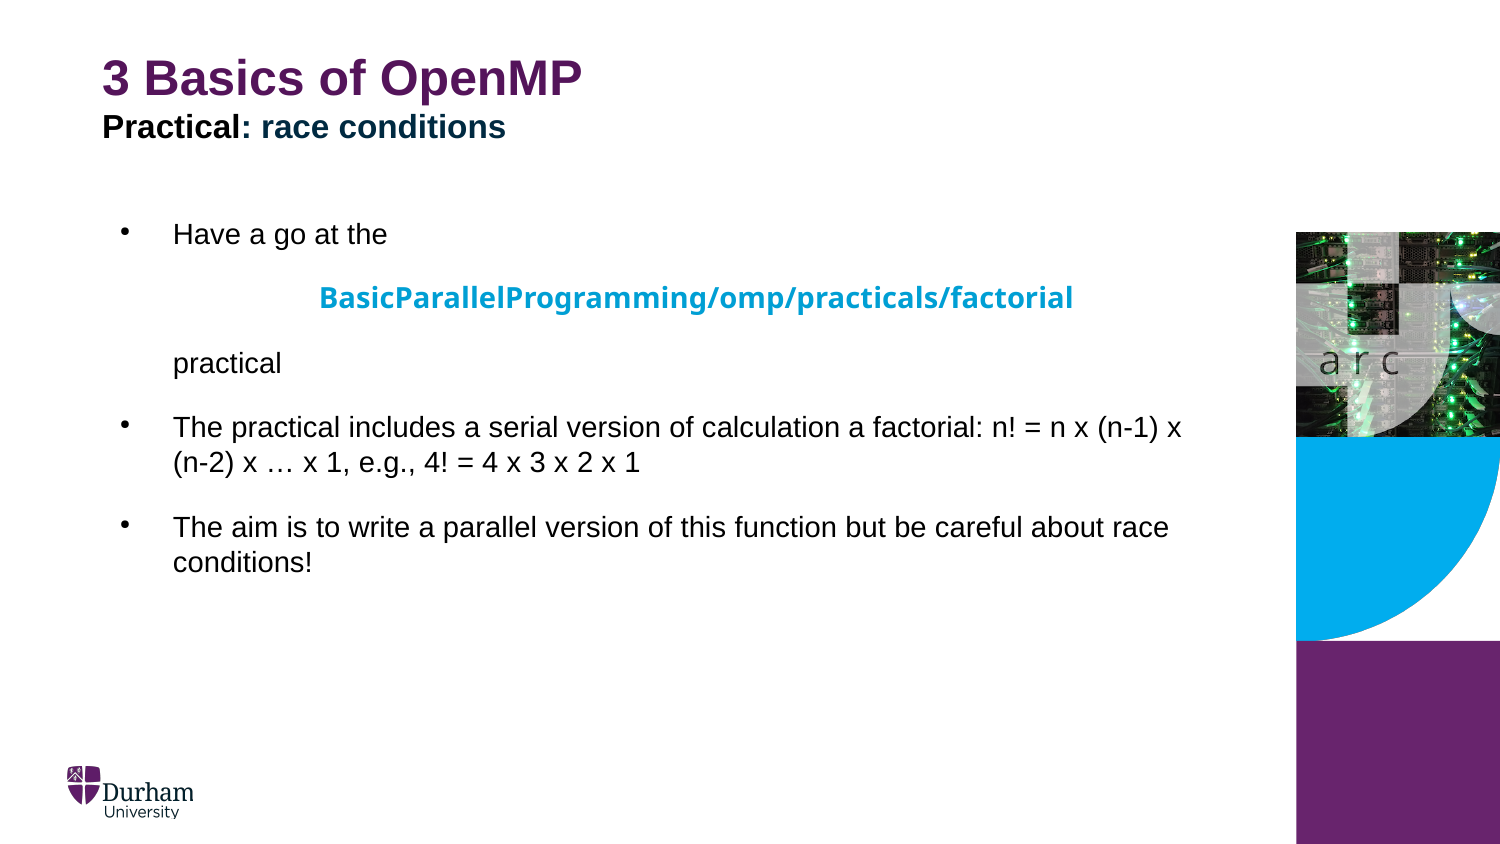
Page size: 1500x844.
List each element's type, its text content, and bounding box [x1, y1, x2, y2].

picture [1296, 232, 1500, 436]
picture [67, 766, 193, 819]
text_box [1296, 640, 1500, 844]
title 3 Basics of OpenMP Practical: race conditions [101, 45, 1399, 187]
list Have a go at the BasicParallelProgramming/omp/practicals/factorial practical The practical includes a serial version of calculation a factorial: n! = n x (n-1) x (n-2) x … x 1, e.g., 4! = 4 x 3 x 2 x 1 The aim is to write a parallel version of this function but be careful about race conditions! [101, 214, 1214, 349]
picture [1332, 467, 1500, 640]
